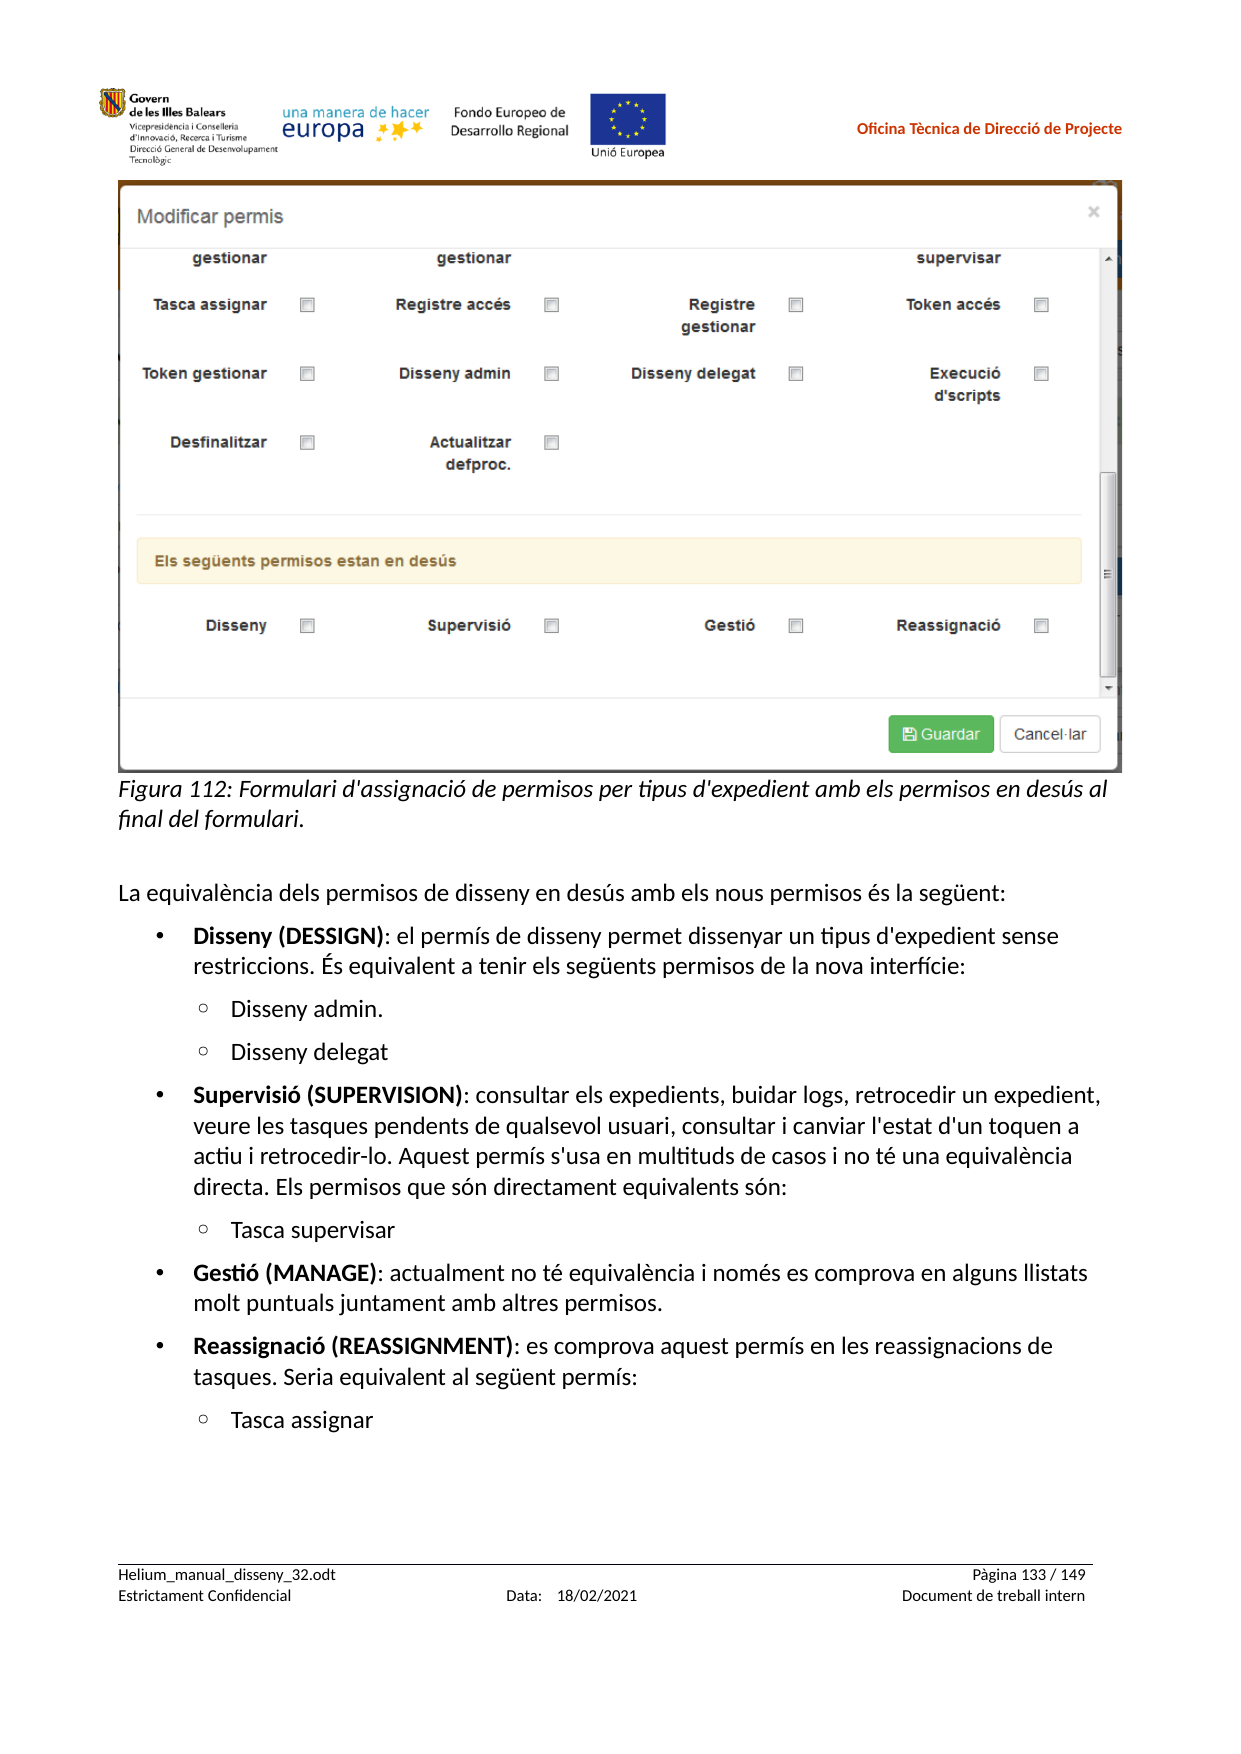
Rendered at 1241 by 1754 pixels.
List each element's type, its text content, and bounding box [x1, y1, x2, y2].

list Tasca assignar [193, 1404, 1122, 1434]
picture [118, 180, 1123, 773]
list Supervisió (SUPERVISION): consultar els expedients, buidar logs, retrocedir un expedient, veure les tasques pendents de qualsevol usuari, consultar i canviar l'estat d'un toquen a actiu i retrocedir-lo. Aquest permís s'usa en multituds de casos i no té una equivalència directa. Els permisos que són directament equivalents són: [156, 1079, 1122, 1201]
list Disseny delegat [193, 1036, 1122, 1067]
text La equivalència dels permisos de disseny en desús amb els nous permisos és la següent: [118, 877, 1122, 907]
text Figura 112: Formulari d'assignació de permisos per tipus d'expedient amb els permisos en desús al final del formulari. [118, 773, 1122, 834]
list Disseny (DESSIGN): el permís de disseny permet dissenyar un tipus d'expedient sense restriccions. És equivalent a tenir els següents permisos de la nova interfície: [156, 920, 1122, 981]
picture [99, 87, 668, 166]
list Disseny admin. [193, 993, 1122, 1024]
list Tasca supervisar [193, 1214, 1122, 1244]
list Gestió (MANAGE): actualment no té equivalència i només es comprova en alguns llistats molt puntuals juntament amb altres permisos. [156, 1257, 1122, 1318]
list Reassignació (REASSIGNMENT): es comprova aquest permís en les reassignacions de tasques. Seria equivalent al següent permís: [156, 1331, 1122, 1392]
